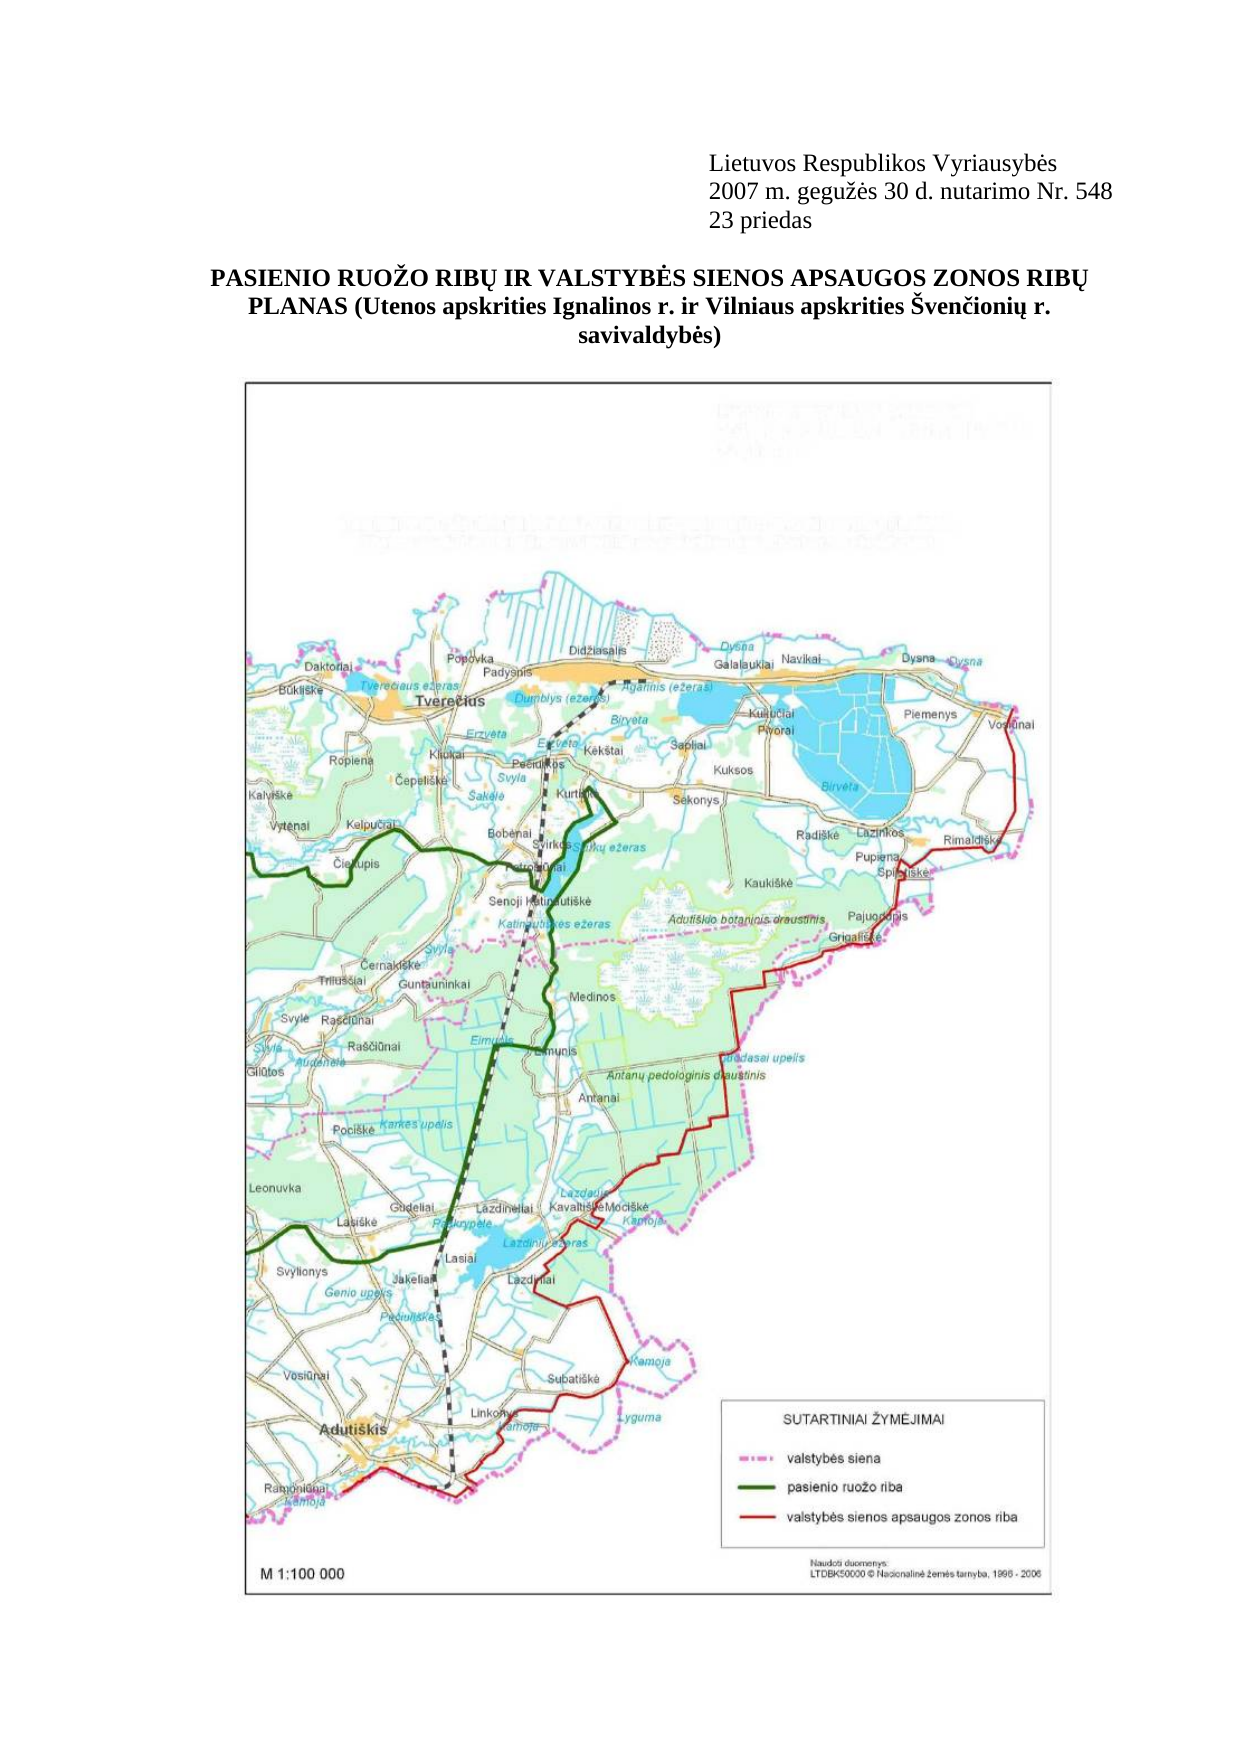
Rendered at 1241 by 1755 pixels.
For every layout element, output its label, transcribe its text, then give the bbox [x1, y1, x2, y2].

text PASIENIO RUOŽO RIBŲ IR VALSTYBĖS SIENOS APSAUGOS ZONOS RIBŲ PLANAS (Utenos apskrities Ignalinos r. ir Vilniaus apskrities Švenčionių r. savivaldybės) [177, 263, 1122, 349]
text 23 priedas [177, 205, 1122, 234]
text Lietuvos Respublikos Vyriausybės [177, 148, 1122, 176]
text 2007 m. gegužės 30 d. nutarimo Nr. 548 [177, 176, 1122, 205]
